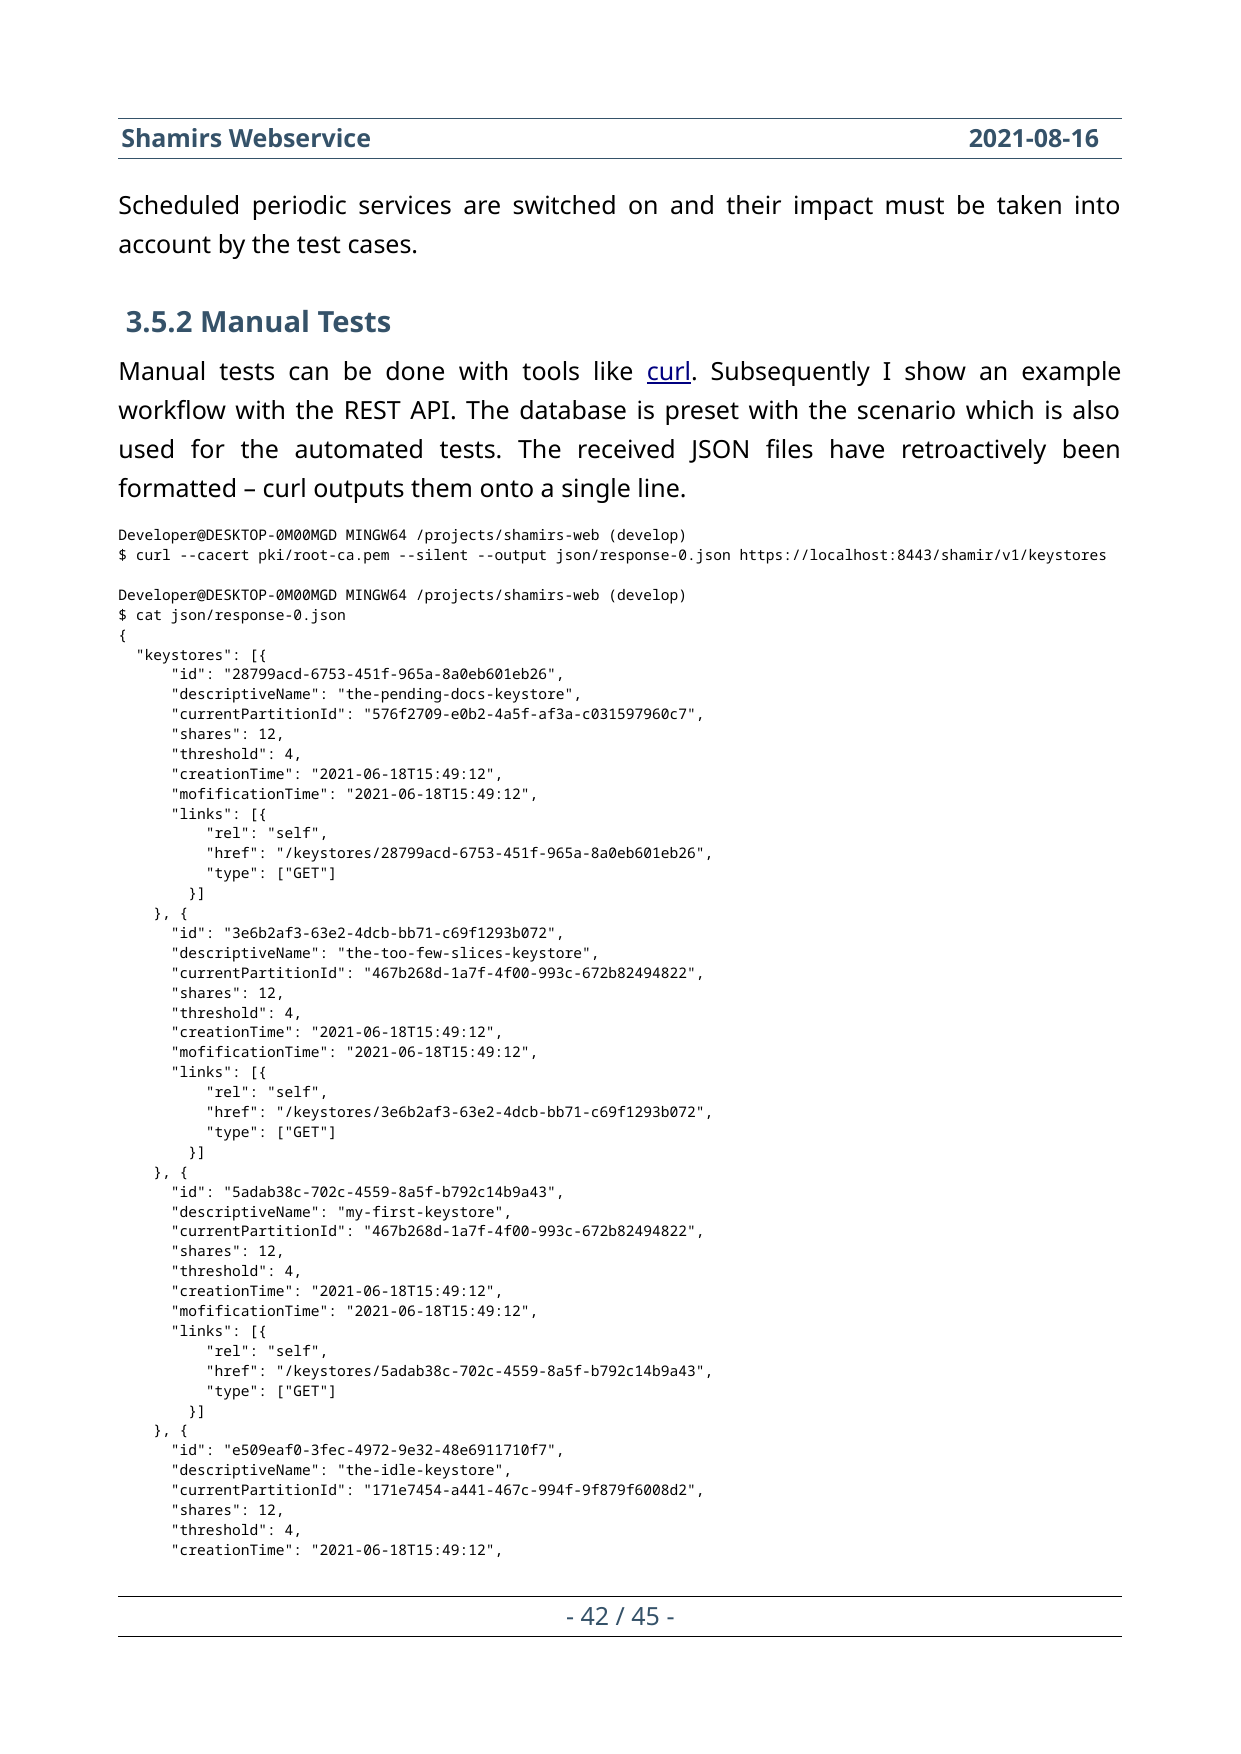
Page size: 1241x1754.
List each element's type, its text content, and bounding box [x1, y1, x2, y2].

text }, { [118, 1420, 1122, 1440]
text Developer@DESKTOP-0M00MGD MINGW64 /projects/shamirs-web (develop) [118, 525, 1122, 545]
text "rel": "self", [118, 1082, 1122, 1102]
text "type": ["GET"] [118, 1380, 1122, 1400]
text "href": "/keystores/28799acd-6753-451f-965a-8a0eb601eb26", [118, 843, 1122, 863]
text "shares": 12, [118, 1500, 1122, 1520]
text "currentPartitionId": "467b268d-1a7f-4f00-993c-672b82494822", [118, 1221, 1122, 1241]
text "href": "/keystores/3e6b2af3-63e2-4dcb-bb71-c69f1293b072", [118, 1102, 1122, 1122]
text "links": [{ [118, 1062, 1122, 1082]
text "mofificationTime": "2021-06-18T15:49:12", [118, 1042, 1122, 1062]
text "shares": 12, [118, 724, 1122, 744]
text "descriptiveName": "the-too-few-slices-keystore", [118, 943, 1122, 963]
text Manual tests can be done with tools like curl. Subsequently I show an example workflow with the REST API. The database is preset with the scenario which is also used for the automated tests. The received JSON files have retroactively been formatted – curl outputs them onto a single line. [118, 354, 1122, 505]
text Developer@DESKTOP-0M00MGD MINGW64 /projects/shamirs-web (develop) [118, 584, 1122, 604]
subtitle Manual Tests [118, 301, 1122, 341]
text }] [118, 883, 1122, 903]
text "id": "e509eaf0-3fec-4972-9e32-48e6911710f7", [118, 1440, 1122, 1460]
text "creationTime": "2021-06-18T15:49:12", [118, 1539, 1122, 1559]
text }, { [118, 1162, 1122, 1181]
text "mofificationTime": "2021-06-18T15:49:12", [118, 783, 1122, 803]
text "links": [{ [118, 803, 1122, 823]
text "id": "3e6b2af3-63e2-4dcb-bb71-c69f1293b072", [118, 923, 1122, 943]
text "type": ["GET"] [118, 1122, 1122, 1142]
text "mofificationTime": "2021-06-18T15:49:12", [118, 1301, 1122, 1321]
text "rel": "self", [118, 823, 1122, 843]
text "id": "5adab38c-702c-4559-8a5f-b792c14b9a43", [118, 1181, 1122, 1201]
text }] [118, 1400, 1122, 1420]
text "descriptiveName": "the-idle-keystore", [118, 1460, 1122, 1480]
text "currentPartitionId": "171e7454-a441-467c-994f-9f879f6008d2", [118, 1480, 1122, 1500]
text Scheduled periodic services are switched on and their impact must be taken into account by the test cases. [118, 188, 1122, 261]
text "shares": 12, [118, 982, 1122, 1002]
text "shares": 12, [118, 1241, 1122, 1261]
text "creationTime": "2021-06-18T15:49:12", [118, 764, 1122, 783]
text "links": [{ [118, 1321, 1122, 1341]
text "threshold": 4, [118, 1261, 1122, 1281]
text "href": "/keystores/5adab38c-702c-4559-8a5f-b792c14b9a43", [118, 1361, 1122, 1380]
text "keystores": [{ [118, 644, 1122, 664]
text { [118, 624, 1122, 644]
text }] [118, 1142, 1122, 1162]
text "rel": "self", [118, 1341, 1122, 1361]
text "threshold": 4, [118, 1002, 1122, 1022]
text "descriptiveName": "the-pending-docs-keystore", [118, 684, 1122, 704]
text "threshold": 4, [118, 1520, 1122, 1539]
text "threshold": 4, [118, 744, 1122, 764]
text $ cat json/response-0.json [118, 604, 1122, 624]
text "creationTime": "2021-06-18T15:49:12", [118, 1281, 1122, 1301]
text }, { [118, 903, 1122, 923]
text $ curl --cacert pki/root-ca.pem --silent --output json/response-0.json https://localhost:8443/shamir/v1/keystores [118, 545, 1122, 565]
text "id": "28799acd-6753-451f-965a-8a0eb601eb26", [118, 664, 1122, 684]
text "currentPartitionId": "576f2709-e0b2-4a5f-af3a-c031597960c7", [118, 704, 1122, 724]
text "descriptiveName": "my-first-keystore", [118, 1201, 1122, 1221]
text "creationTime": "2021-06-18T15:49:12", [118, 1022, 1122, 1042]
text "currentPartitionId": "467b268d-1a7f-4f00-993c-672b82494822", [118, 963, 1122, 982]
text "type": ["GET"] [118, 863, 1122, 883]
